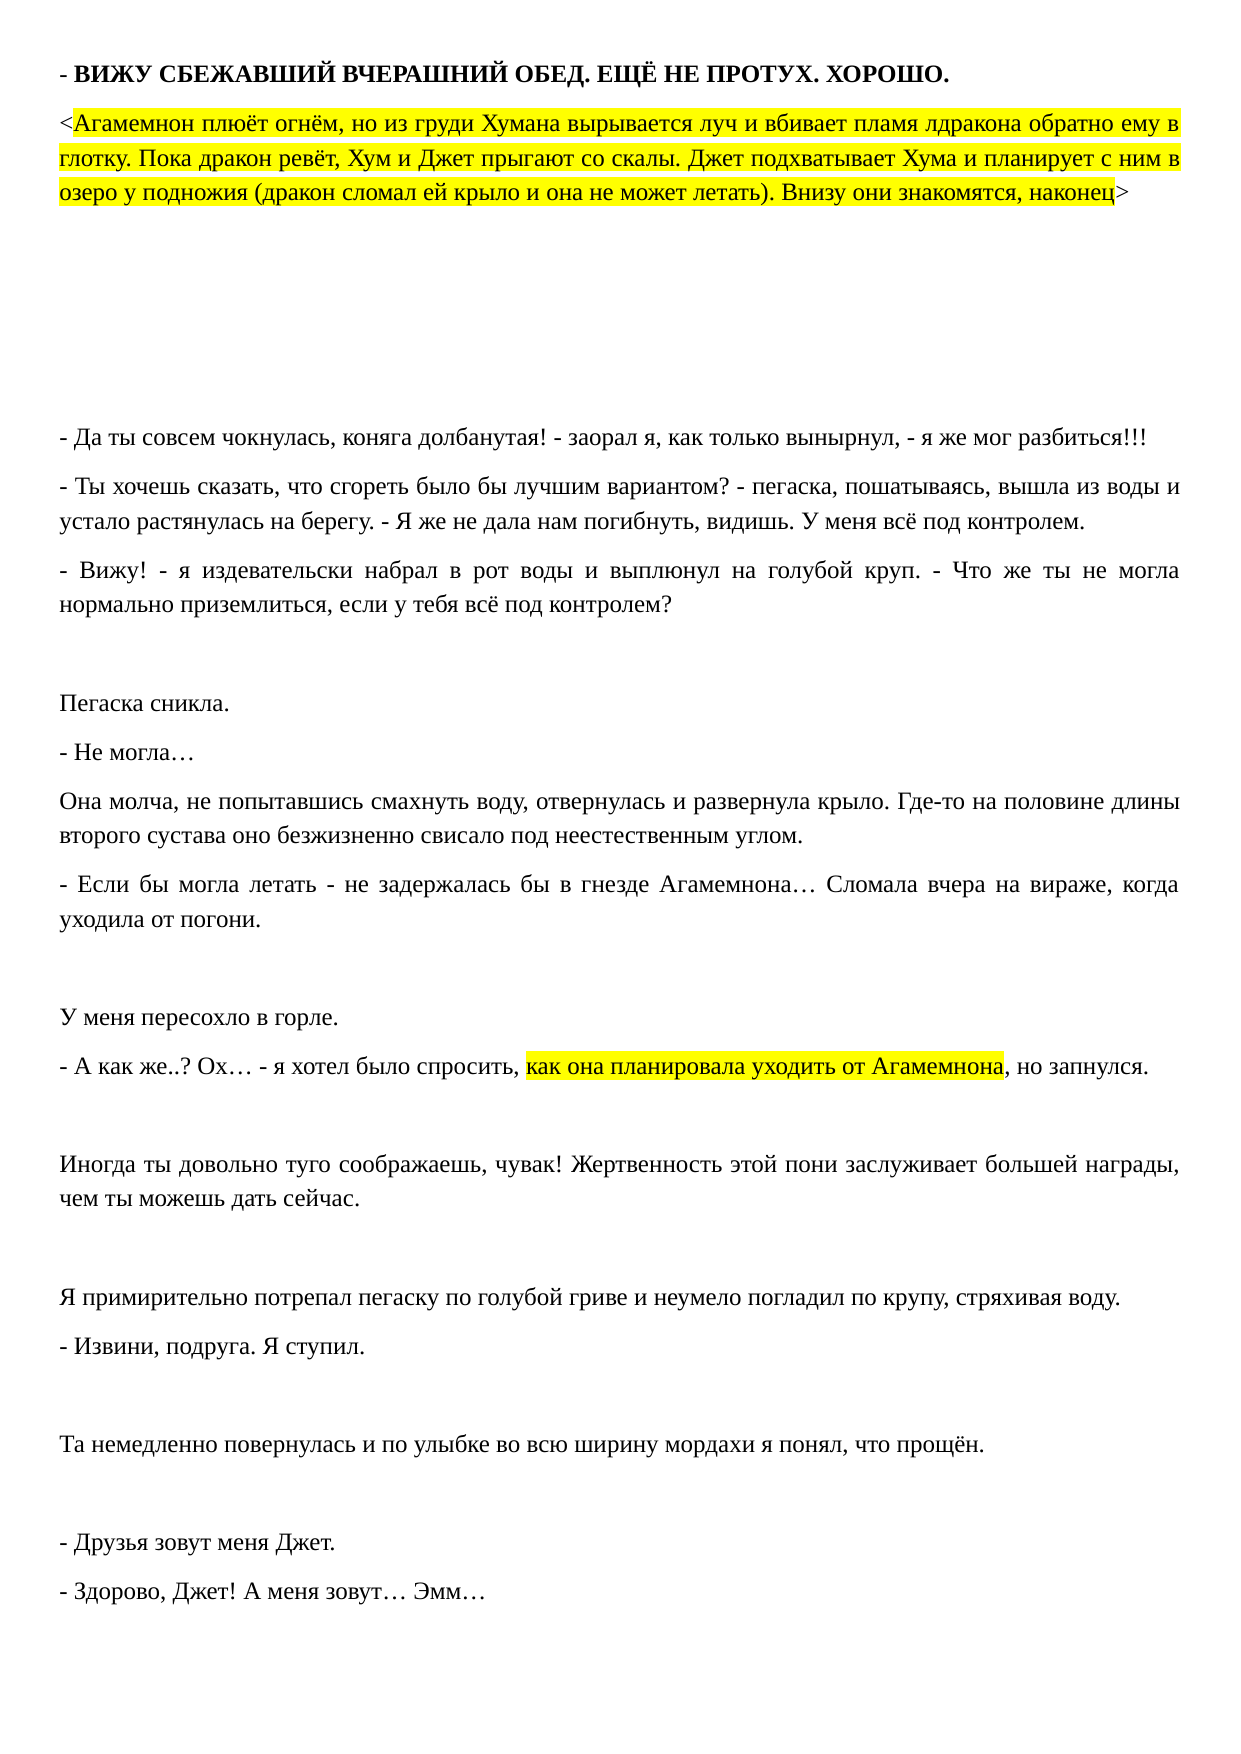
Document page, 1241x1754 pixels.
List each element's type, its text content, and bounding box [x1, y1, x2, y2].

text Я примирительно потрепал пегаску по голубой гриве и неумело погладил по крупу, стряхивая воду. [59, 1282, 1181, 1310]
text У меня пересохло в горле. [59, 1002, 1181, 1031]
text - Если бы могла летать - не задержалась бы в гнезде Агамемнона… Сломала вчера на вираже, когда уходила от погони. [59, 869, 1181, 932]
text Иногда ты довольно туго соображаешь, чувак! Жертвенность этой пони заслуживает большей награды, чем ты можешь дать сейчас. [59, 1149, 1181, 1212]
text - Ты хочешь сказать, что сгореть было бы лучшим вариантом? - пегаска, пошатываясь, вышла из воды и устало растянулась на берегу. - Я же не дала нам погибнуть, видишь. У меня всё под контролем. [59, 471, 1181, 535]
text - Здорово, Джет! А меня зовут… Эмм… [59, 1576, 1181, 1605]
text Пегаска сникла. [59, 688, 1181, 716]
text - Да ты совсем чокнулась, коняга долбанутая! - заорал я, как только вынырнул, - я же мог разбиться!!! [59, 422, 1181, 451]
text Она молча, не попытавшись смахнуть воду, отвернулась и развернула крыло. Где-то на половине длины второго сустава оно безжизненно свисало под неестественным углом. [59, 786, 1181, 849]
text Та немедленно повернулась и по улыбке во всю ширину мордахи я понял, что прощён. [59, 1429, 1181, 1458]
text <Агамемнон плюёт огнём, но из груди Хумана вырывается луч и вбивает пламя лдракона обратно ему в глотку. Пока дракон ревёт, Хум и Джет прыгают со скалы. Джет подхватывает Хума и планирует с ним в озеро у подножия (дракон сломал ей крыло и она не может летать). Внизу они знакомятся, наконец> [59, 108, 1181, 206]
text - А как же..? Ох… - я хотел было спросить, как она планировала уходить от Агамемнона, но запнулся. [59, 1051, 1181, 1080]
text - ВИЖУ СБЕЖАВШИЙ ВЧЕРАШНИЙ ОБЕД. ЕЩЁ НЕ ПРОТУХ. ХОРОШО. [59, 59, 1181, 88]
text - Друзья зовут меня Джет. [59, 1527, 1181, 1556]
text - Вижу! - я издевательски набрал в рот воды и выплюнул на голубой круп. - Что же ты не могла нормально приземлиться, если у тебя всё под контролем? [59, 555, 1181, 618]
text - Не могла… [59, 737, 1181, 765]
text - Извини, подруга. Я ступил. [59, 1331, 1181, 1359]
